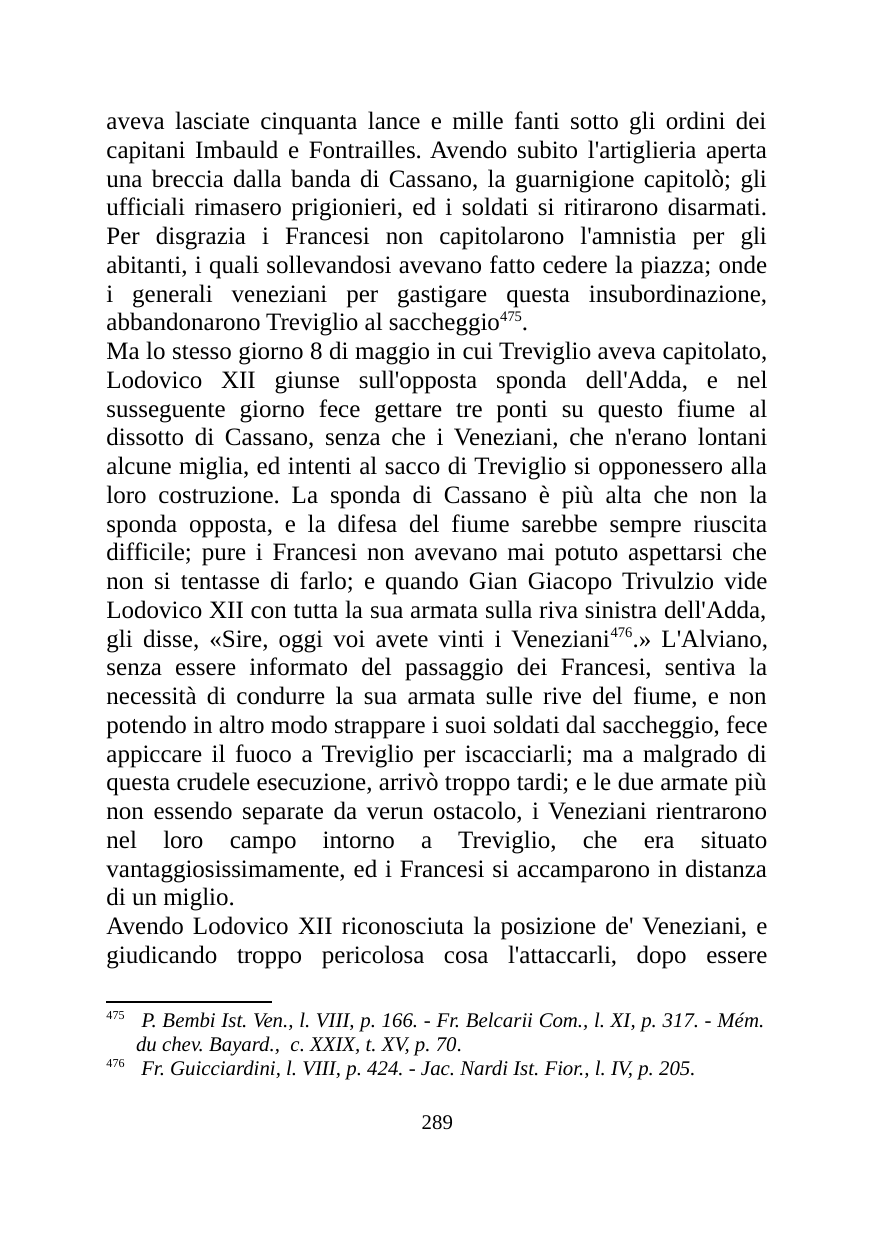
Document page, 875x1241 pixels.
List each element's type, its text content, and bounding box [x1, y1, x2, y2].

text Ma lo stesso giorno 8 di maggio in cui Treviglio aveva capitolato, Lodovico XII giunse sull'opposta sponda dell'Adda, e nel susseguente giorno fece gettare tre ponti su questo fiume al dissotto di Cassano, senza che i Veneziani, che n'erano lontani alcune miglia, ed intenti al sacco di Treviglio si opponessero alla loro costruzione. La sponda di Cassano è più alta che non la sponda opposta, e la difesa del fiume sarebbe sempre riuscita difficile; pure i Francesi non avevano mai potuto aspettarsi che non si tentasse di farlo; e quando Gian Giacopo Trivulzio vide Lodovico XII con tutta la sua armata sulla riva sinistra dell'Adda, gli disse, «Sire, oggi voi avete vinti i Veneziani.» L'Alviano, senza essere informato del passaggio dei Francesi, sentiva la necessità di condurre la sua armata sulle rive del fiume, e non potendo in altro modo strappare i suoi soldati dal saccheggio, fece appiccare il fuoco a Treviglio per iscacciarli; ma a malgrado di questa crudele esecuzione, arrivò troppo tardi; e le due armate più non essendo separate da verun ostacolo, i Veneziani rientrarono nel loro campo intorno a Treviglio, che era situato vantaggiosissimamente, ed i Francesi si accamparono in distanza di un miglio. [106, 336, 768, 911]
text Fr. Guicciardini, l. VIII, p. 424. - Jac. Nardi Ist. Fior., l. IV, p. 205. [106, 1056, 768, 1080]
text aveva lasciate cinquanta lance e mille fanti sotto gli ordini dei capitani Imbauld e Fontrailles. Avendo subito l'artiglieria aperta una breccia dalla banda di Cassano, la guarnigione capitolò; gli ufficiali rimasero prigionieri, ed i soldati si ritirarono disarmati. Per disgrazia i Francesi non capitolarono l'amnistia per gli abitanti, i quali sollevandosi avevano fatto cedere la piazza; onde i generali veneziani per gastigare questa insubordinazione, abbandonarono Treviglio al saccheggio. [106, 106, 768, 336]
text Avendo Lodovico XII riconosciuta la posizione de' Veneziani, e giudicando troppo pericolosa cosa l'attaccarli, dopo essere [106, 911, 768, 969]
text P. Bembi Ist. Ven., l. VIII, p. 166. - Fr. Belcarii Com., l. XI, p. 317. - Mém. du chev. Bayard., c. XXIX, t. XV, p. 70. [106, 1008, 768, 1056]
